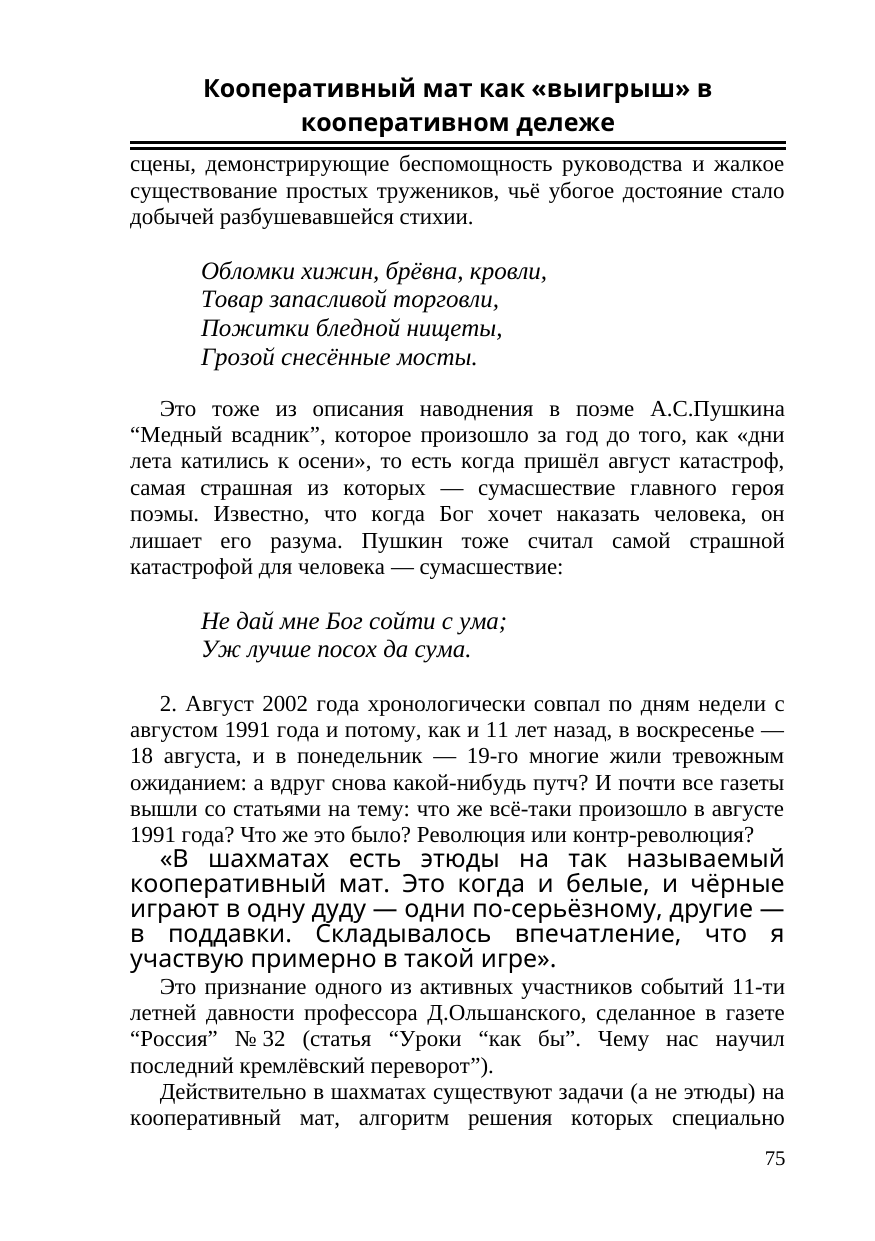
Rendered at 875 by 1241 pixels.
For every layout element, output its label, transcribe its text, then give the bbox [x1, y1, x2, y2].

text Товар запасливой торговли, [201, 284, 786, 313]
text Грозой снесённые мосты. [201, 342, 786, 371]
text Пожитки бледной нищеты, [201, 313, 786, 342]
text Обломки хижин, брёвна, кровли, [201, 256, 786, 284]
text Это тоже из описания наводнения в поэме А.С.Пушкина “Медный всадник”, которое произошло за год до того, как «дни лета катились к осени», то есть когда пришёл август катастроф, самая страшная из которых — сумасшествие главного героя поэмы. Известно, что когда Бог хочет наказать человека, он лишает его разума. Пушкин тоже считал самой страшной катастрофой для человека — сумасшествие: [130, 395, 786, 579]
text Это признание одного из активных участников событий 11-ти летней давности профессора Д.Ольшанского, сделанное в газете “Россия” № 32 (статья “Уроки “как бы”. Чему нас научил последний кремлёвский переворот”). [130, 973, 786, 1078]
text сцены, демонстрирующие беспомощность руководства и жалкое существование простых тружеников, чьё убогое достояние стало добычей разбушевавшейся стихии. [130, 150, 786, 229]
text 2. Август 2002 года хронологически совпал по дням недели с августом 1991 года и потому, как и 11 лет назад, в воскресенье — 18 августа, и в понедельник — 19-го многие жили тревожным ожиданием: а вдруг снова какой-нибудь путч? И почти все газеты вышли со статьями на тему: что же всё-таки произошло в августе 1991 года? Что же это было? Революция или контр-революция? [130, 689, 786, 848]
text Действительно в шахматах существуют задачи (а не этюды) на кооперативный мат, алгоритм решения которых специально [130, 1078, 786, 1131]
text Не дай мне Бог сойти с ума; [201, 606, 786, 634]
text «В шахматах есть этюды на так называемый кооперативный мат. Это когда и белые, и чёрные играют в одну дуду — одни по-серьёзному, другие — в поддавки. Складывалось впечатление, что я участвую примерно в такой игре». [130, 848, 786, 973]
text Уж лучше посох да сума. [201, 634, 786, 663]
